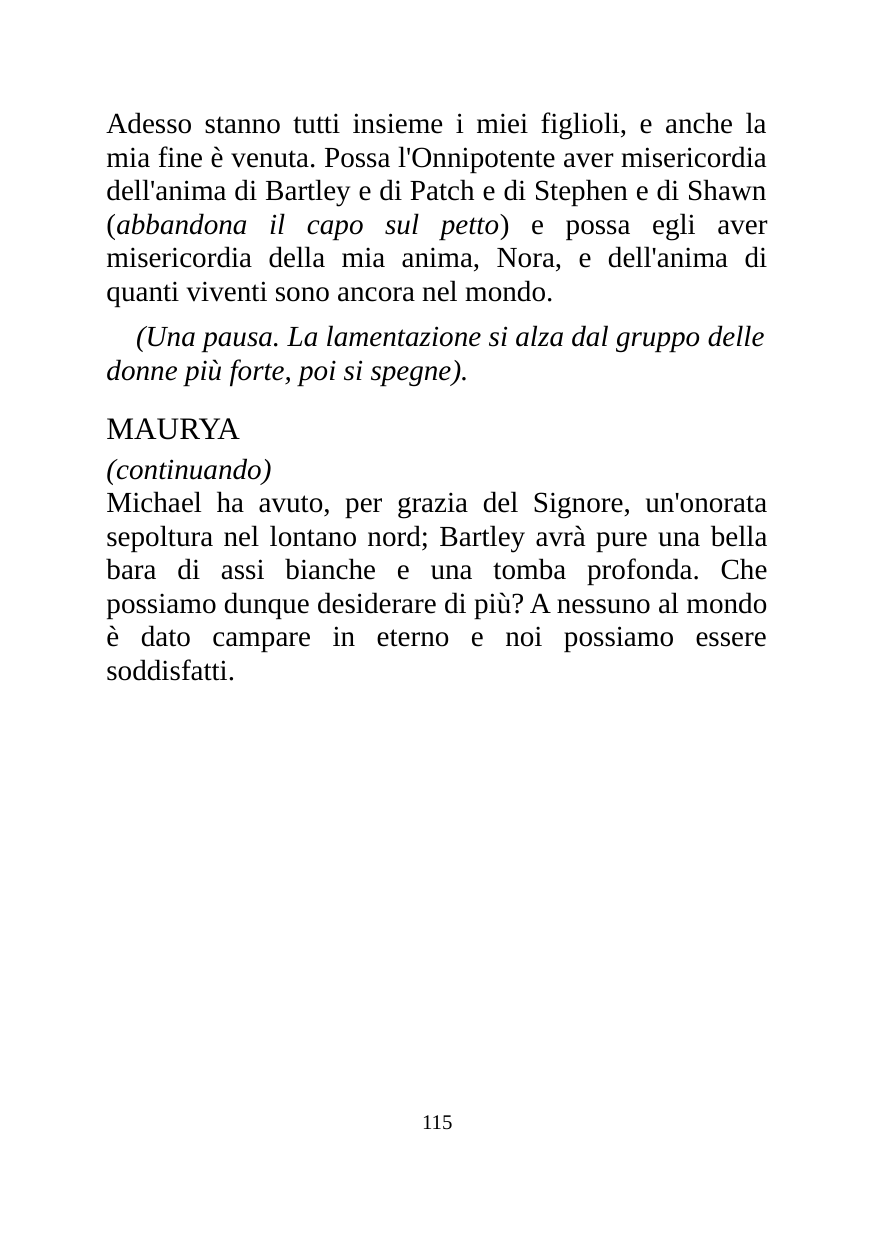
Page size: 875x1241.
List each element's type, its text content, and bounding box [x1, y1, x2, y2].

text Adesso stanno tutti insieme i miei figlioli, e anche la mia fine è venuta. Possa l'Onnipotente aver misericordia dell'anima di Bartley e di Patch e di Stephen e di Shawn (abbandona il capo sul petto) e possa egli aver misericordia della mia anima, Nora, e dell'anima di quanti viventi sono ancora nel mondo. [106, 106, 768, 307]
text (Una pausa. La lamentazione si alza dal gruppo delle donne più forte, poi si spegne). [106, 319, 768, 386]
text (continuando) [106, 452, 768, 485]
text MAURYA [106, 410, 768, 446]
text Michael ha avuto, per grazia del Signore, un'onorata sepoltura nel lontano nord; Bartley avrà pure una bella bara di assi bianche e una tomba profonda. Che possiamo dunque desiderare di più? A nessuno al mondo è dato campare in eterno e noi possiamo essere soddisfatti. [106, 485, 768, 687]
